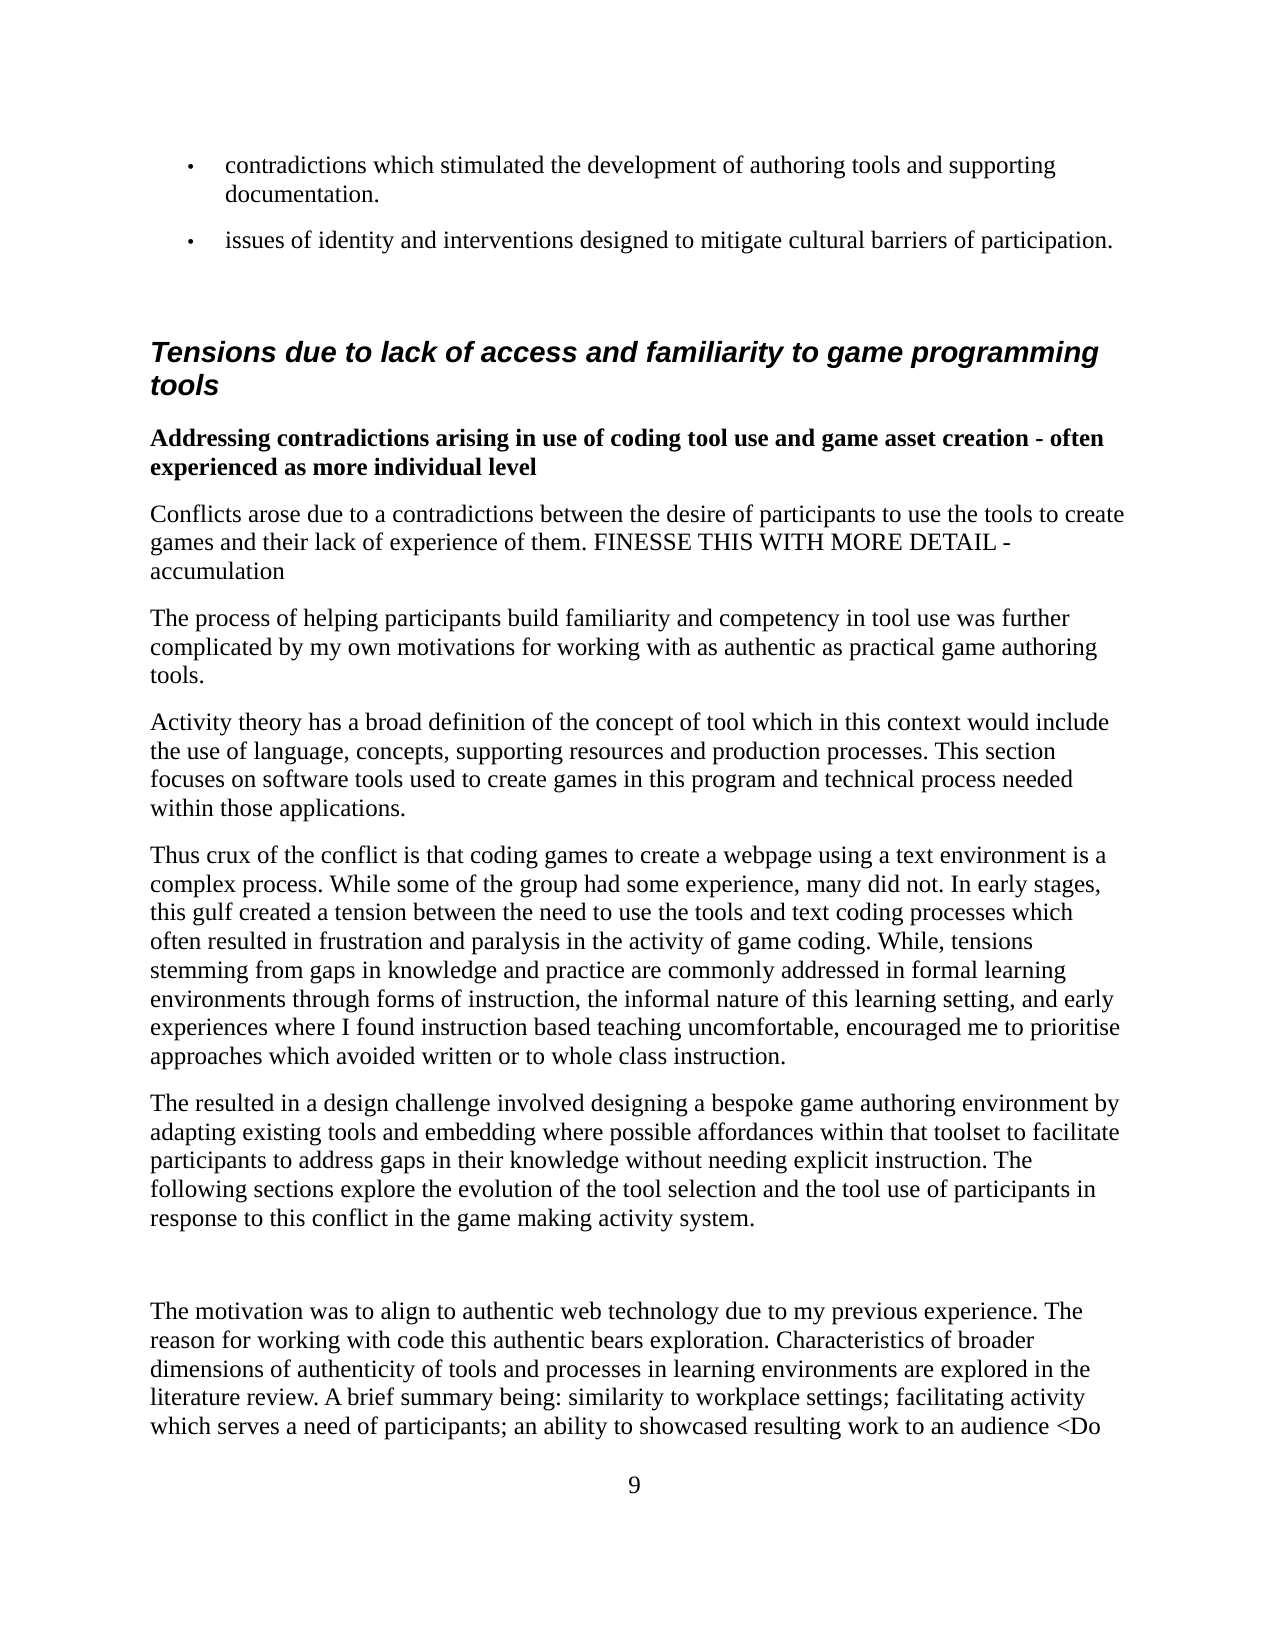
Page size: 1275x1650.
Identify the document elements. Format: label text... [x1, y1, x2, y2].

text Activity theory has a broad definition of the concept of tool which in this context would include the use of language, concepts, supporting resources and production processes. This section focuses on software tools used to create games in this program and technical process needed within those applications. [150, 707, 1125, 822]
text Thus crux of the conflict is that coding games to create a webpage using a text environment is a complex process. While some of the group had some experience, many did not. In early stages, this gulf created a tension between the need to use the tools and text coding processes which often resulted in frustration and paralysis in the activity of game coding. While, tensions stemming from gaps in knowledge and practice are commonly addressed in formal learning environments through forms of instruction, the informal nature of this learning setting, and early experiences where I found instruction based teaching uncomfortable, encouraged me to prioritise approaches which avoided written or to whole class instruction. [150, 840, 1125, 1070]
text The motivation was to align to authentic web technology due to my previous experience. The reason for working with code this authentic bears exploration. Characteristics of broader dimensions of authenticity of tools and processes in learning environments are explored in the literature review. A brief summary being: similarity to workplace settings; facilitating activity which serves a need of participants; an ability to showcased resulting work to an audience <Do [150, 1296, 1125, 1440]
text Conflicts arose due to a contradictions between the desire of participants to use the tools to create games and their lack of experience of them. FINESSE THIS WITH MORE DETAIL - accumulation [150, 499, 1125, 585]
text Addressing contradictions arising in use of coding tool use and game asset creation - often experienced as more individual level [150, 423, 1125, 481]
list issues of identity and interventions designed to mitigate cultural barriers of participation. [187, 225, 1125, 254]
subtitle Tensions due to lack of access and familiarity to game programming tools [150, 335, 1125, 402]
text The process of helping participants build familiarity and competency in tool use was further complicated by my own motivations for working with as authentic as practical game authoring tools. [150, 603, 1125, 689]
text The resulted in a design challenge involved designing a bespoke game authoring environment by adapting existing tools and embedding where possible affordances within that toolset to facilitate participants to address gaps in their knowledge without needing explicit instruction. The following sections explore the evolution of the tool selection and the tool use of participants in response to this conflict in the game making activity system. [150, 1088, 1125, 1232]
list contradictions which stimulated the development of authoring tools and supporting documentation. [187, 150, 1125, 207]
